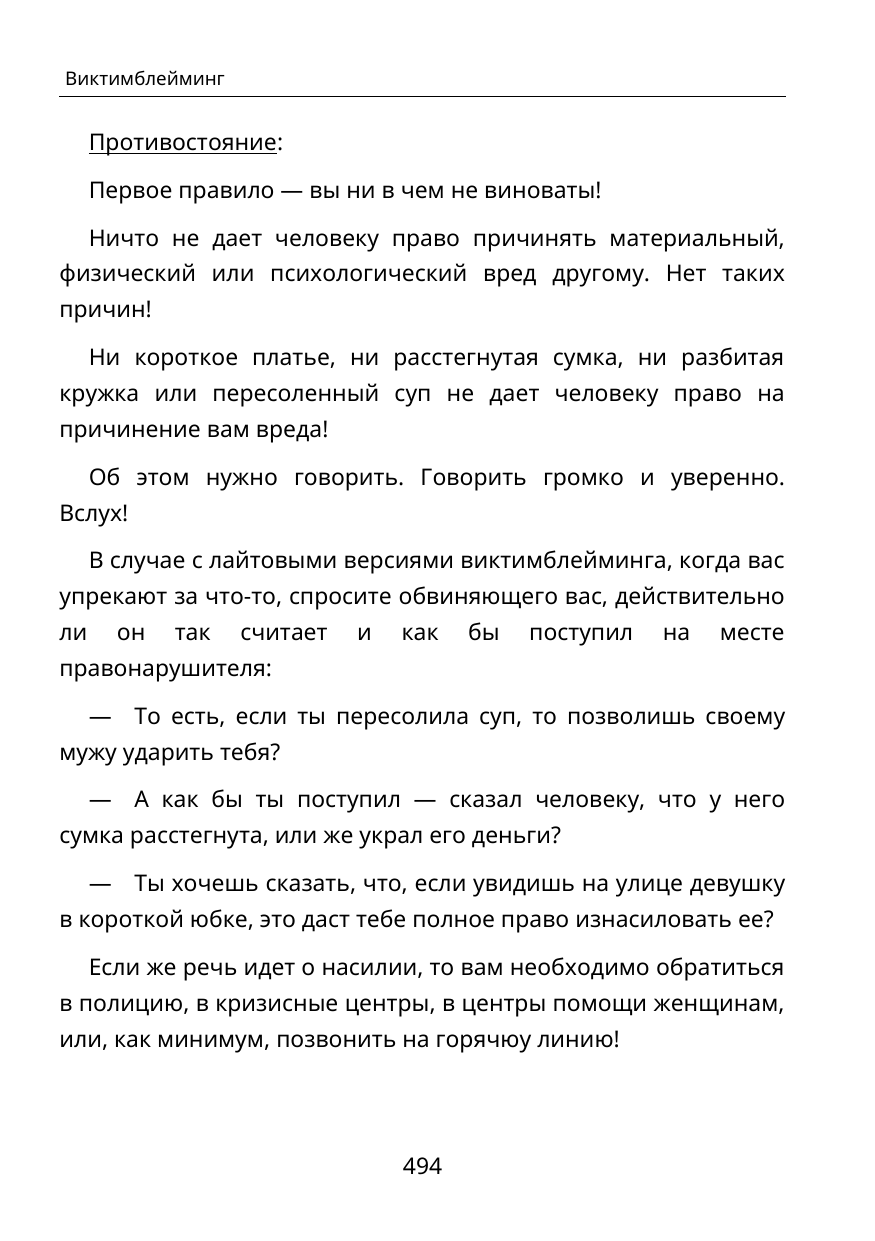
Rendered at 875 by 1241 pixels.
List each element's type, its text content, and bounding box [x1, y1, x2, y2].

list А как бы ты поступил — сказал человеку, что у него сумка расстегнута, или же украл его деньги? [59, 783, 786, 851]
text В случае с лайтовыми версиями виктимблейминга, когда вас упрекают за что-то, спросите обвиняющего вас, действительно ли он так считает и как бы поступил на месте правонарушителя: [59, 544, 786, 683]
list Ты хочешь сказать, что, если увидишь на улице девушку в короткой юбке, это даст тебе полное право изнасиловать ее? [59, 867, 786, 934]
text Противостояние: [59, 126, 786, 157]
text Если же речь идет о насилии, то вам необходимо обратиться в полицию, в кризисные центры, в центры помощи женщинам, или, как минимум, позвонить на горячюу линию! [59, 951, 786, 1054]
text Ни короткое платье, ни расстегнутая сумка, ни разбитая кружка или пересоленный суп не дает человеку право на причинение вам вреда! [59, 341, 786, 444]
text Первое правило — вы ни в чем не виноваты! [59, 174, 786, 205]
text Ничто не дает человеку право причинять материальный, физический или психологический вред другому. Нет таких причин! [59, 221, 786, 324]
text Об этом нужно говорить. Говорить громко и уверенно. Вслух! [59, 461, 786, 528]
list То есть, если ты пересолила суп, то позволишь своему мужу ударить тебя? [59, 700, 786, 767]
